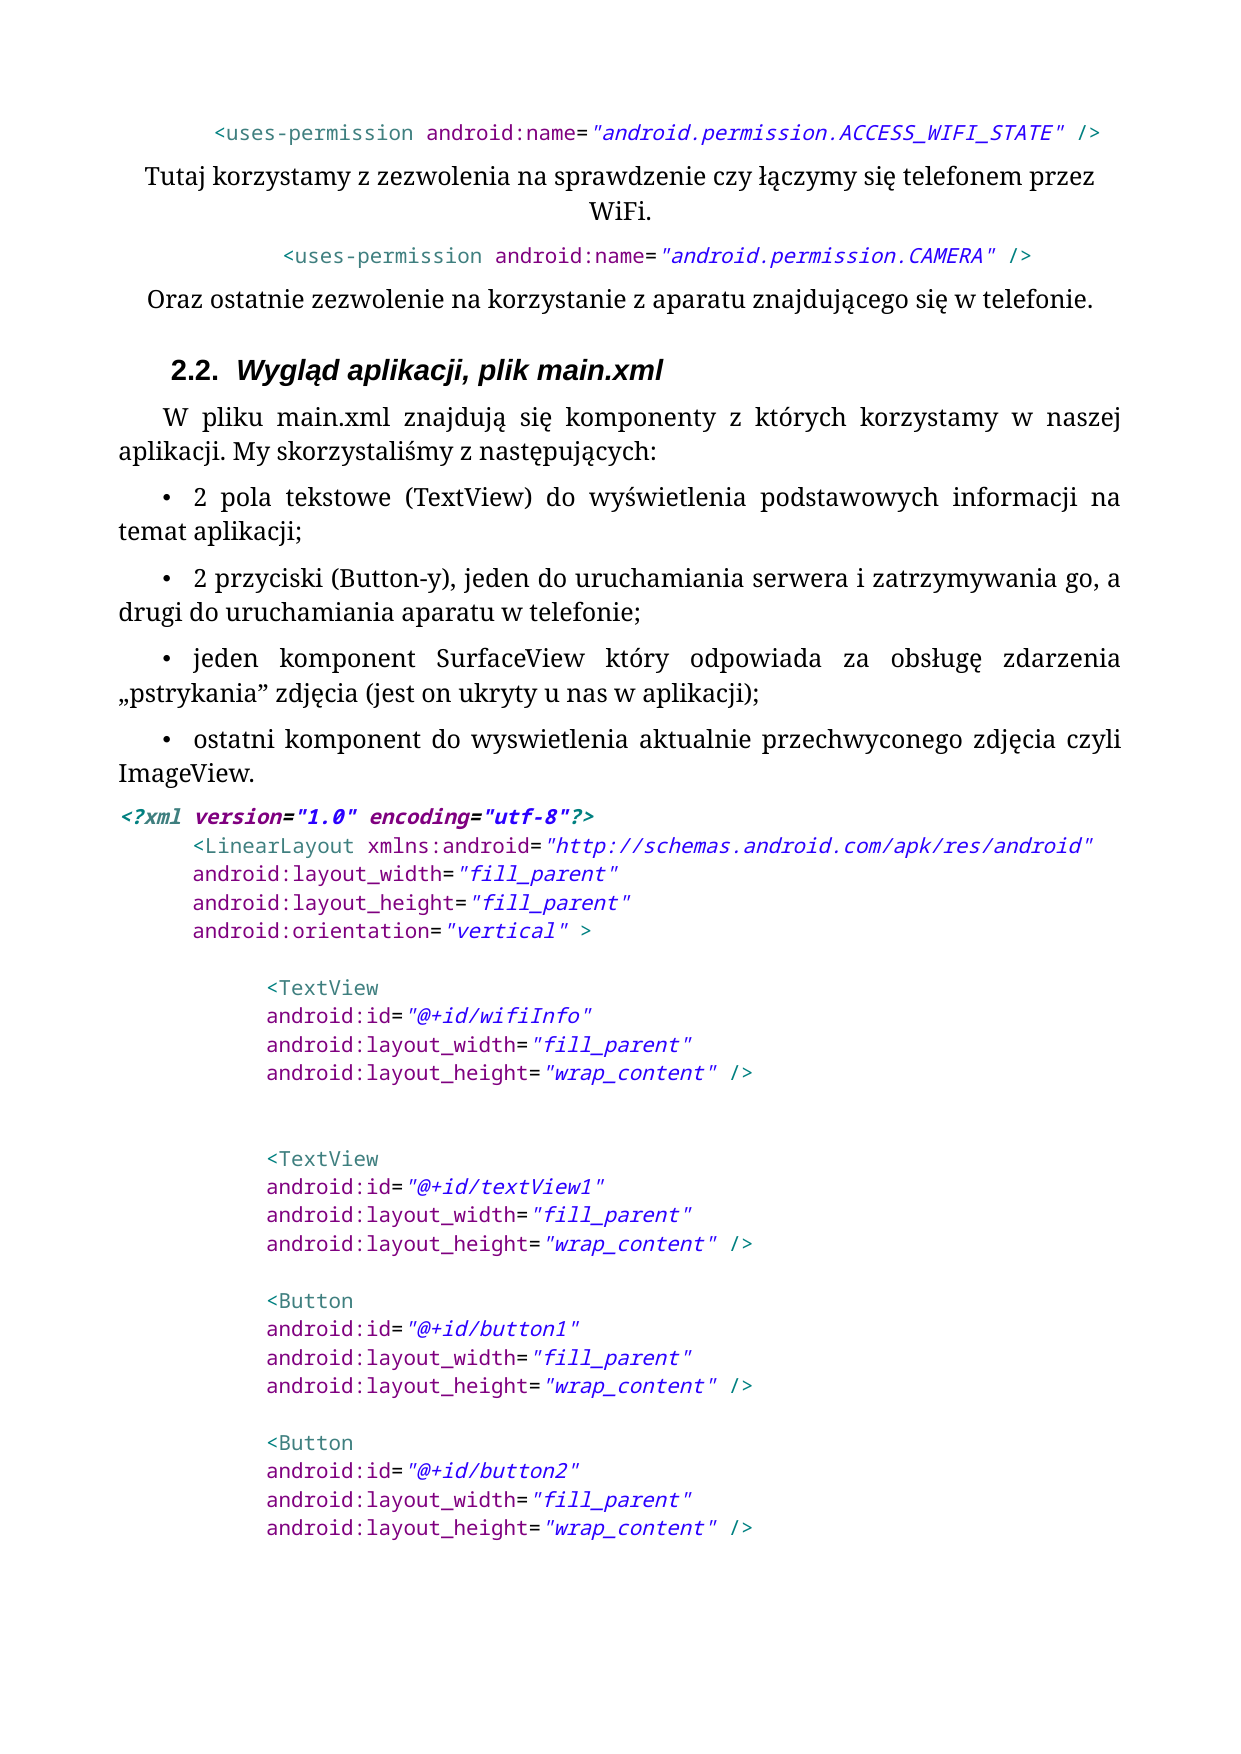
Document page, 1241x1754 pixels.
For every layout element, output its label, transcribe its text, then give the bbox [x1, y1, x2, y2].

text <Button [118, 1428, 1122, 1456]
text android:id="@+id/button1" [118, 1314, 1122, 1343]
text android:layout_width="fill_parent" [118, 1485, 1122, 1513]
text android:orientation="vertical" > [118, 916, 1122, 944]
list ostatni komponent do wyswietlenia aktualnie przechwyconego zdjęcia czyli ImageView. [118, 722, 1122, 790]
text android:layout_width="fill_parent" [118, 1343, 1122, 1371]
list 2 pola tekstowe (TextView) do wyświetlenia podstawowych informacji na temat aplikacji; [118, 480, 1122, 548]
text android:layout_width="fill_parent" [118, 1030, 1122, 1058]
list 2 przyciski (Button-y), jeden do uruchamiania serwera i zatrzymywania go, a drugi do uruchamiania aparatu w telefonie; [118, 561, 1122, 629]
text Tutaj korzystamy z zezwolenia na sprawdzenie czy łączymy się telefonem przez WiFi. [118, 159, 1122, 227]
text <?xml version="1.0" encoding="utf-8"?> [118, 802, 1122, 831]
text <uses-permission android:name="android.permission.ACCESS_WIFI_STATE" /> [118, 118, 1122, 147]
text android:id="@+id/wifiInfo" [118, 1001, 1122, 1030]
text android:layout_height="wrap_content" /> [118, 1371, 1122, 1399]
list jeden komponent SurfaceView który odpowiada za obsługę zdarzenia „pstrykania” zdjęcia (jest on ukryty u nas w aplikacji); [118, 641, 1122, 709]
text android:layout_height="wrap_content" /> [118, 1229, 1122, 1257]
text <TextView [118, 973, 1122, 1001]
text android:layout_width="fill_parent" [118, 1201, 1122, 1229]
text android:layout_height="fill_parent" [118, 888, 1122, 916]
text android:layout_height="wrap_content" /> [118, 1513, 1122, 1542]
text <uses-permission android:name="android.permission.CAMERA" /> [118, 240, 1122, 269]
text W pliku main.xml znajdują się komponenty z których korzystamy w naszej aplikacji. My skorzystaliśmy z następujących: [118, 399, 1122, 467]
text <Button [118, 1286, 1122, 1314]
text android:id="@+id/textView1" [118, 1172, 1122, 1201]
text <LinearLayout xmlns:android="http://schemas.android.com/apk/res/android" [118, 831, 1122, 859]
subtitle Wygląd aplikacji, plik main.xml [162, 353, 1122, 387]
text <TextView [118, 1144, 1122, 1172]
text android:layout_width="fill_parent" [118, 859, 1122, 888]
text Oraz ostatnie zezwolenie na korzystanie z aparatu znajdującego się w telefonie. [118, 282, 1122, 316]
text android:id="@+id/button2" [118, 1456, 1122, 1485]
text android:layout_height="wrap_content" /> [118, 1058, 1122, 1087]
